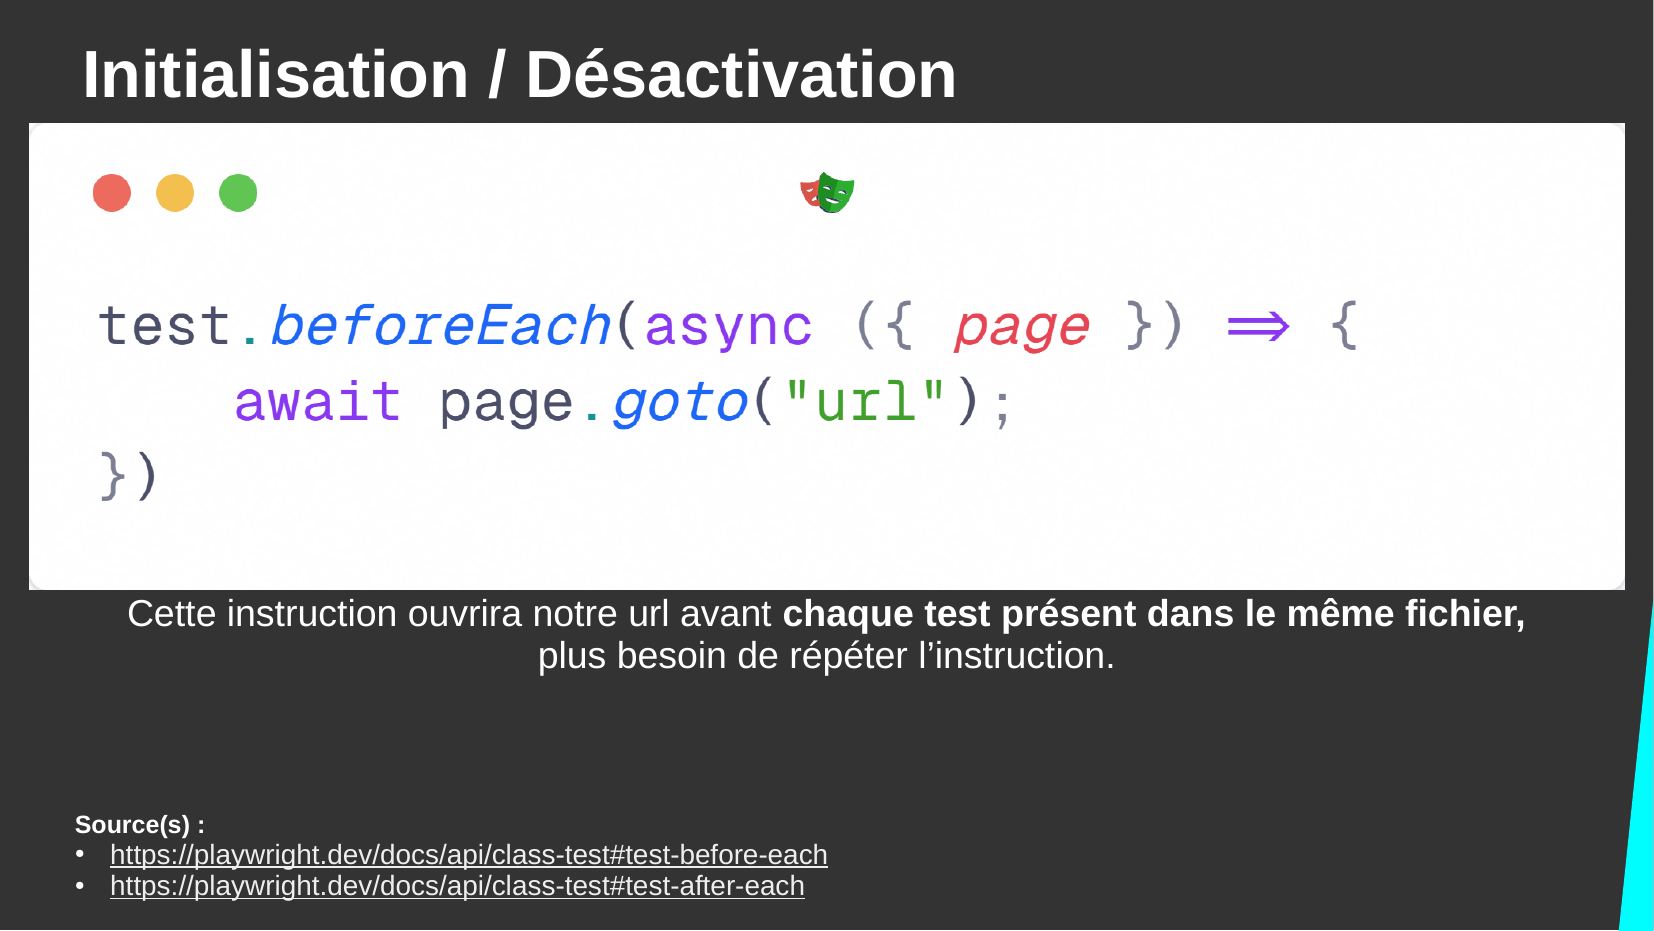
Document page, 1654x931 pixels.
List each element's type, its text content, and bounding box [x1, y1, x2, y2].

text_box Source(s) : https://playwright.dev/docs/api/class-test#test-before-each https://playwright.dev/docs/api/class-test#test-after-each [60, 803, 1546, 910]
picture [29, 123, 1625, 590]
text_box [1618, 592, 1654, 931]
text_box Cette instruction ouvrira notre url avant chaque test présent dans le même fichier, plus besoin de répéter l’instruction. [94, 590, 1560, 684]
title Initialisation / Désactivation [82, 37, 1004, 119]
